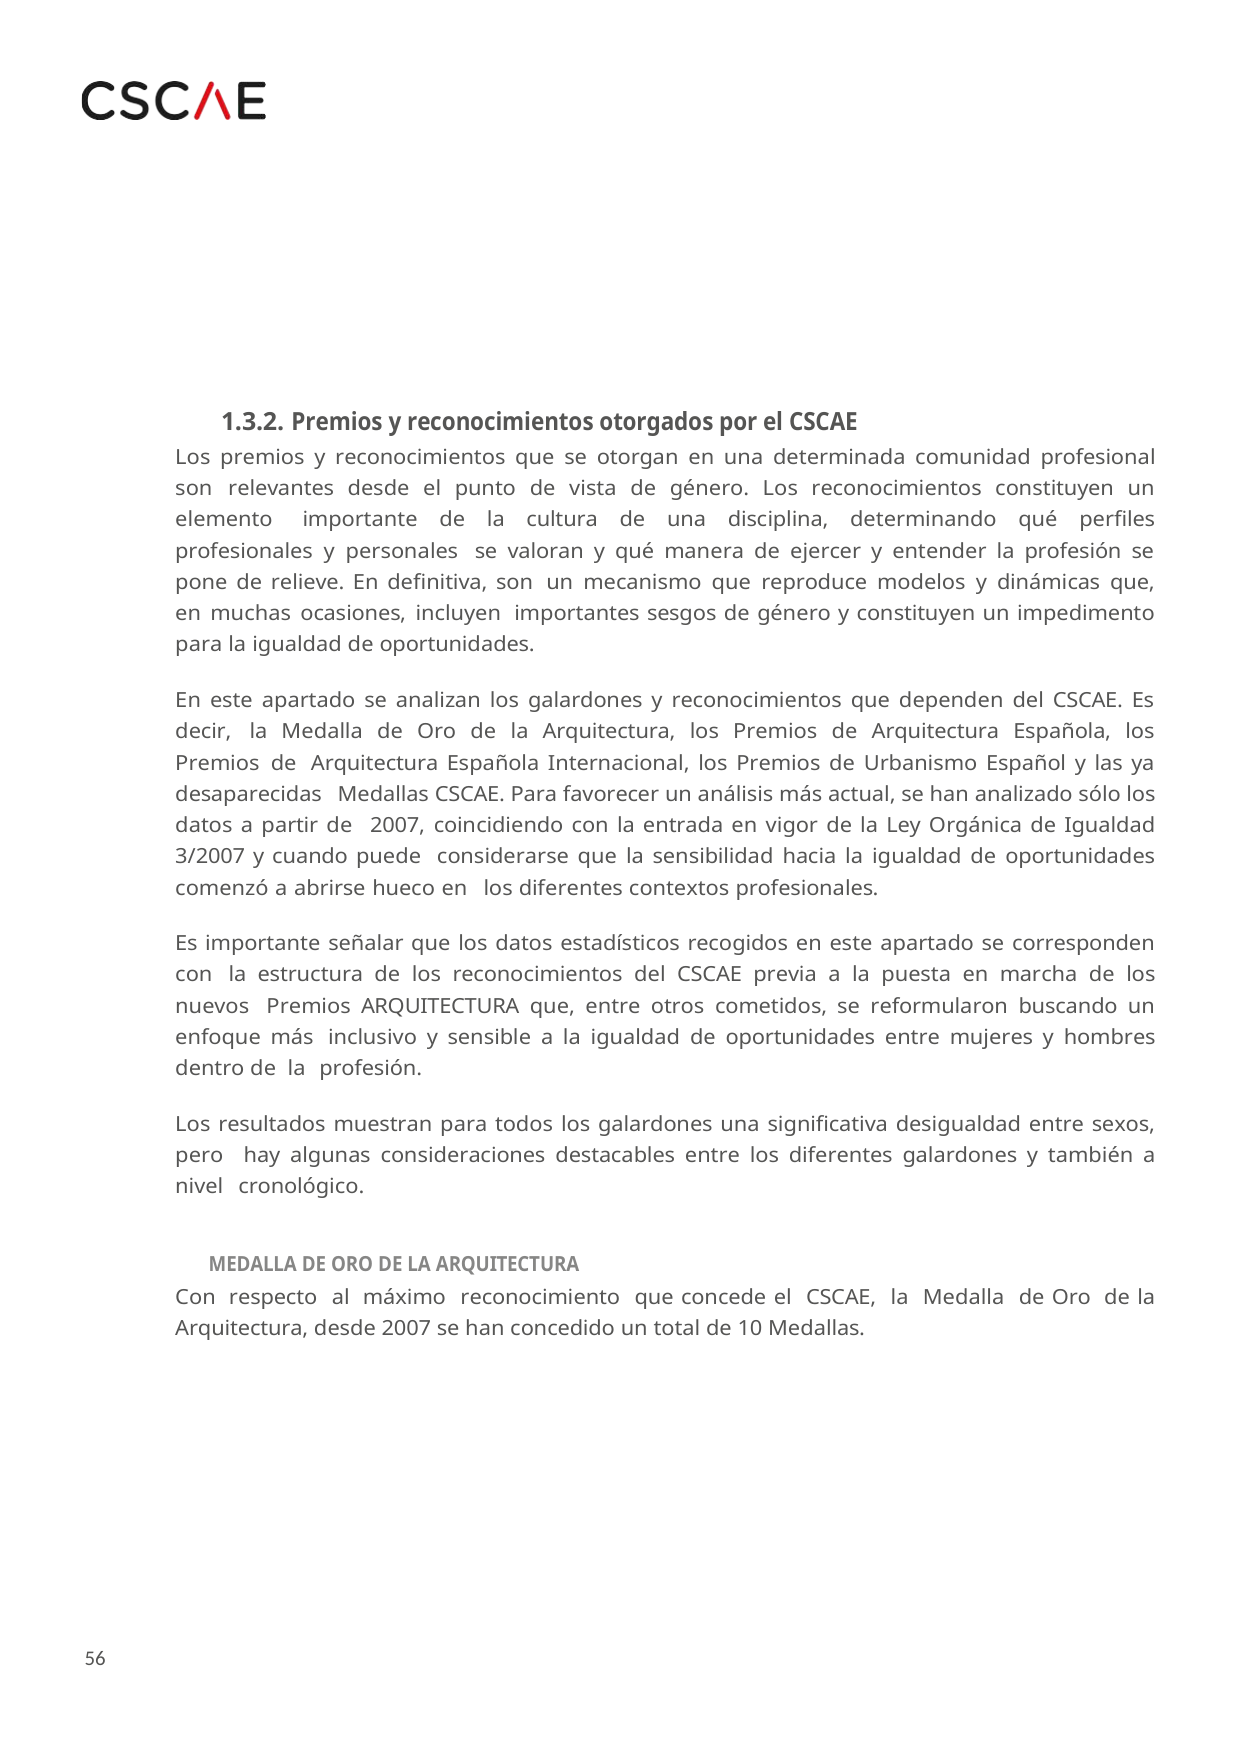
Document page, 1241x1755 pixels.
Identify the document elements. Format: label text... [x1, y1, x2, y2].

list Premios y reconocimientos otorgados por el CSCAE [221, 406, 1168, 437]
text En este apartado se analizan los galardones y reconocimientos que dependen del CSCAE. Es decir, la Medalla de Oro de la Arquitectura, los Premios de Arquitectura Española, los Premios de Arquitectura Española Internacional, los Premios de Urbanismo Español y las ya desaparecidas Medallas CSCAE. Para favorecer un análisis más actual, se han analizado sólo los datos a partir de 2007, coincidiendo con la entrada en vigor de la Ley Orgánica de Igualdad 3/2007 y cuando puede considerarse que la sensibilidad hacia la igualdad de oportunidades comenzó a abrirse hueco en los diferentes contextos profesionales. [175, 682, 1156, 901]
text Con respecto al máximo reconocimiento que concede el CSCAE, la Medalla de Oro de la Arquitectura, desde 2007 se han concedido un total de 10 Medallas. [175, 1279, 1156, 1342]
text Es importante señalar que los datos estadísticos recogidos en este apartado se corresponden con la estructura de los reconocimientos del CSCAE previa a la puesta en marcha de los nuevos Premios ARQUITECTURA que, entre otros cometidos, se reformularon buscando un enfoque más inclusivo y sensible a la igualdad de oportunidades entre mujeres y hombres dentro de la profesión. [175, 926, 1156, 1082]
text Los resultados muestran para todos los galardones una signiﬁcativa desigualdad entre sexos, pero hay algunas consideraciones destacables entre los diferentes galardones y también a nivel cronológico. [175, 1106, 1156, 1200]
text Los premios y reconocimientos que se otorgan en una determinada comunidad profesional son relevantes desde el punto de vista de género. Los reconocimientos constituyen un elemento importante de la cultura de una disciplina, determinando qué perﬁles profesionales y personales se valoran y qué manera de ejercer y entender la profesión se pone de relieve. En deﬁnitiva, son un mecanismo que reproduce modelos y dinámicas que, en muchas ocasiones, incluyen importantes sesgos de género y constituyen un impedimento para la igualdad de oportunidades. [175, 439, 1156, 658]
subtitle MEDALLA DE ORO DE LA ARQUITECTURA [208, 1250, 1168, 1277]
